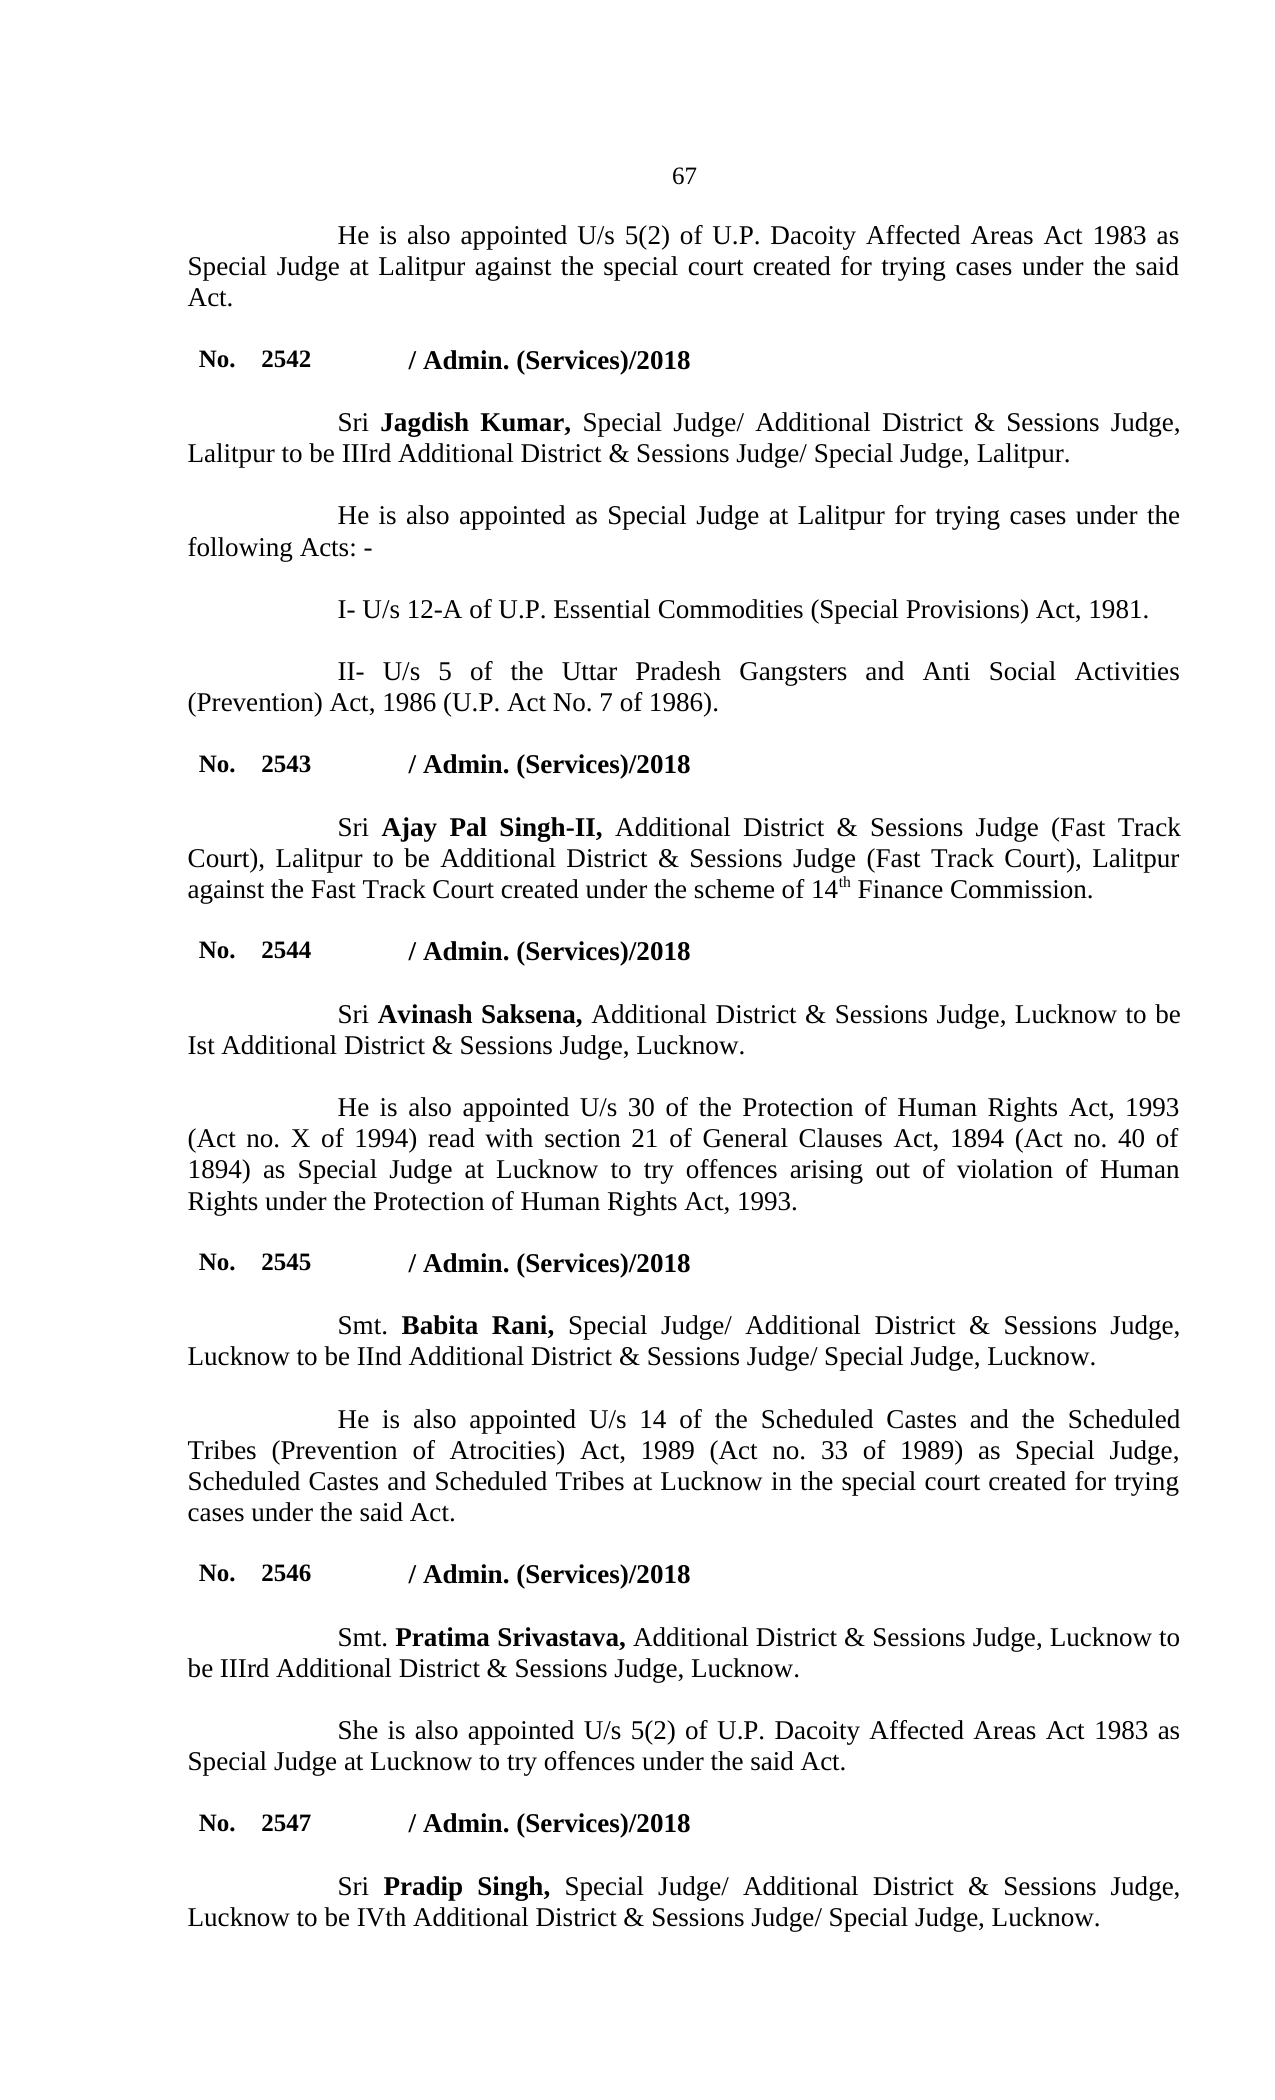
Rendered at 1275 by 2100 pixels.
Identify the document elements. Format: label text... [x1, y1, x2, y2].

text He is also appointed U/s 5(2) of U.P. Dacoity Affected Areas Act 1983 as Special Judge at Lalitpur against the special court created for trying cases under the said Act. [187, 219, 1181, 313]
text Sri Avinash Saksena, Additional District & Sessions Judge, Lucknow to be Ist Additional District & Sessions Judge, Lucknow. [187, 998, 1181, 1060]
table_header No. [188, 936, 250, 967]
table_header No. [188, 749, 250, 780]
text Sri Pradip Singh, Special Judge/ Additional District & Sessions Judge, Lucknow to be IVth Additional District & Sessions Judge/ Special Judge, Lucknow. [187, 1870, 1181, 1932]
table_header No. [188, 1559, 250, 1589]
table_header / Admin. (Services)/2018 [391, 1247, 737, 1278]
table_header [250, 1559, 391, 1589]
table_header / Admin. (Services)/2018 [391, 749, 737, 780]
text He is also appointed as Special Judge at Lalitpur for trying cases under the following Acts: - [187, 499, 1181, 562]
text Sri Jagdish Kumar, Special Judge/ Additional District & Sessions Judge, Lalitpur to be IIIrd Additional District & Sessions Judge/ Special Judge, Lalitpur. [187, 406, 1181, 468]
table_header [250, 749, 391, 780]
table_header / Admin. (Services)/2018 [391, 344, 737, 375]
text Smt. Babita Rani, Special Judge/ Additional District & Sessions Judge, Lucknow to be IInd Additional District & Sessions Judge/ Special Judge, Lucknow. [187, 1309, 1181, 1372]
table_header [250, 1808, 391, 1839]
table_header [250, 344, 391, 375]
table_header / Admin. (Services)/2018 [391, 1559, 737, 1589]
text Sri Ajay Pal Singh-II, Additional District & Sessions Judge (Fast Track Court), Lalitpur to be Additional District & Sessions Judge (Fast Track Court), Lalitpur against the Fast Track Court created under the scheme of 14th Finance Commission. [187, 811, 1181, 904]
text He is also appointed U/s 14 of the Scheduled Castes and the Scheduled Tribes (Prevention of Atrocities) Act, 1989 (Act no. 33 of 1989) as Special Judge, Scheduled Castes and Scheduled Tribes at Lucknow in the special court created for trying cases under the said Act. [187, 1403, 1181, 1527]
text Smt. Pratima Srivastava, Additional District & Sessions Judge, Lucknow to be IIIrd Additional District & Sessions Judge, Lucknow. [187, 1621, 1181, 1683]
table_header [250, 936, 391, 967]
text He is also appointed U/s 30 of the Protection of Human Rights Act, 1993 (Act no. X of 1994) read with section 21 of General Clauses Act, 1894 (Act no. 40 of 1894) as Special Judge at Lucknow to try offences arising out of violation of Human Rights under the Protection of Human Rights Act, 1993. [187, 1091, 1181, 1216]
table_header No. [188, 1808, 250, 1839]
table_header No. [188, 1247, 250, 1278]
text II- U/s 5 of the Uttar Pradesh Gangsters and Anti Social Activities (Prevention) Act, 1986 (U.P. Act No. 7 of 1986). [187, 655, 1181, 717]
table_header / Admin. (Services)/2018 [391, 1808, 737, 1839]
table_header [250, 1247, 391, 1278]
table_header No. [188, 344, 250, 375]
text I- U/s 12-A of U.P. Essential Commodities (Special Provisions) Act, 1981. [187, 593, 1181, 624]
table_header / Admin. (Services)/2018 [391, 936, 737, 967]
text She is also appointed U/s 5(2) of U.P. Dacoity Affected Areas Act 1983 as Special Judge at Lucknow to try offences under the said Act. [187, 1714, 1181, 1776]
